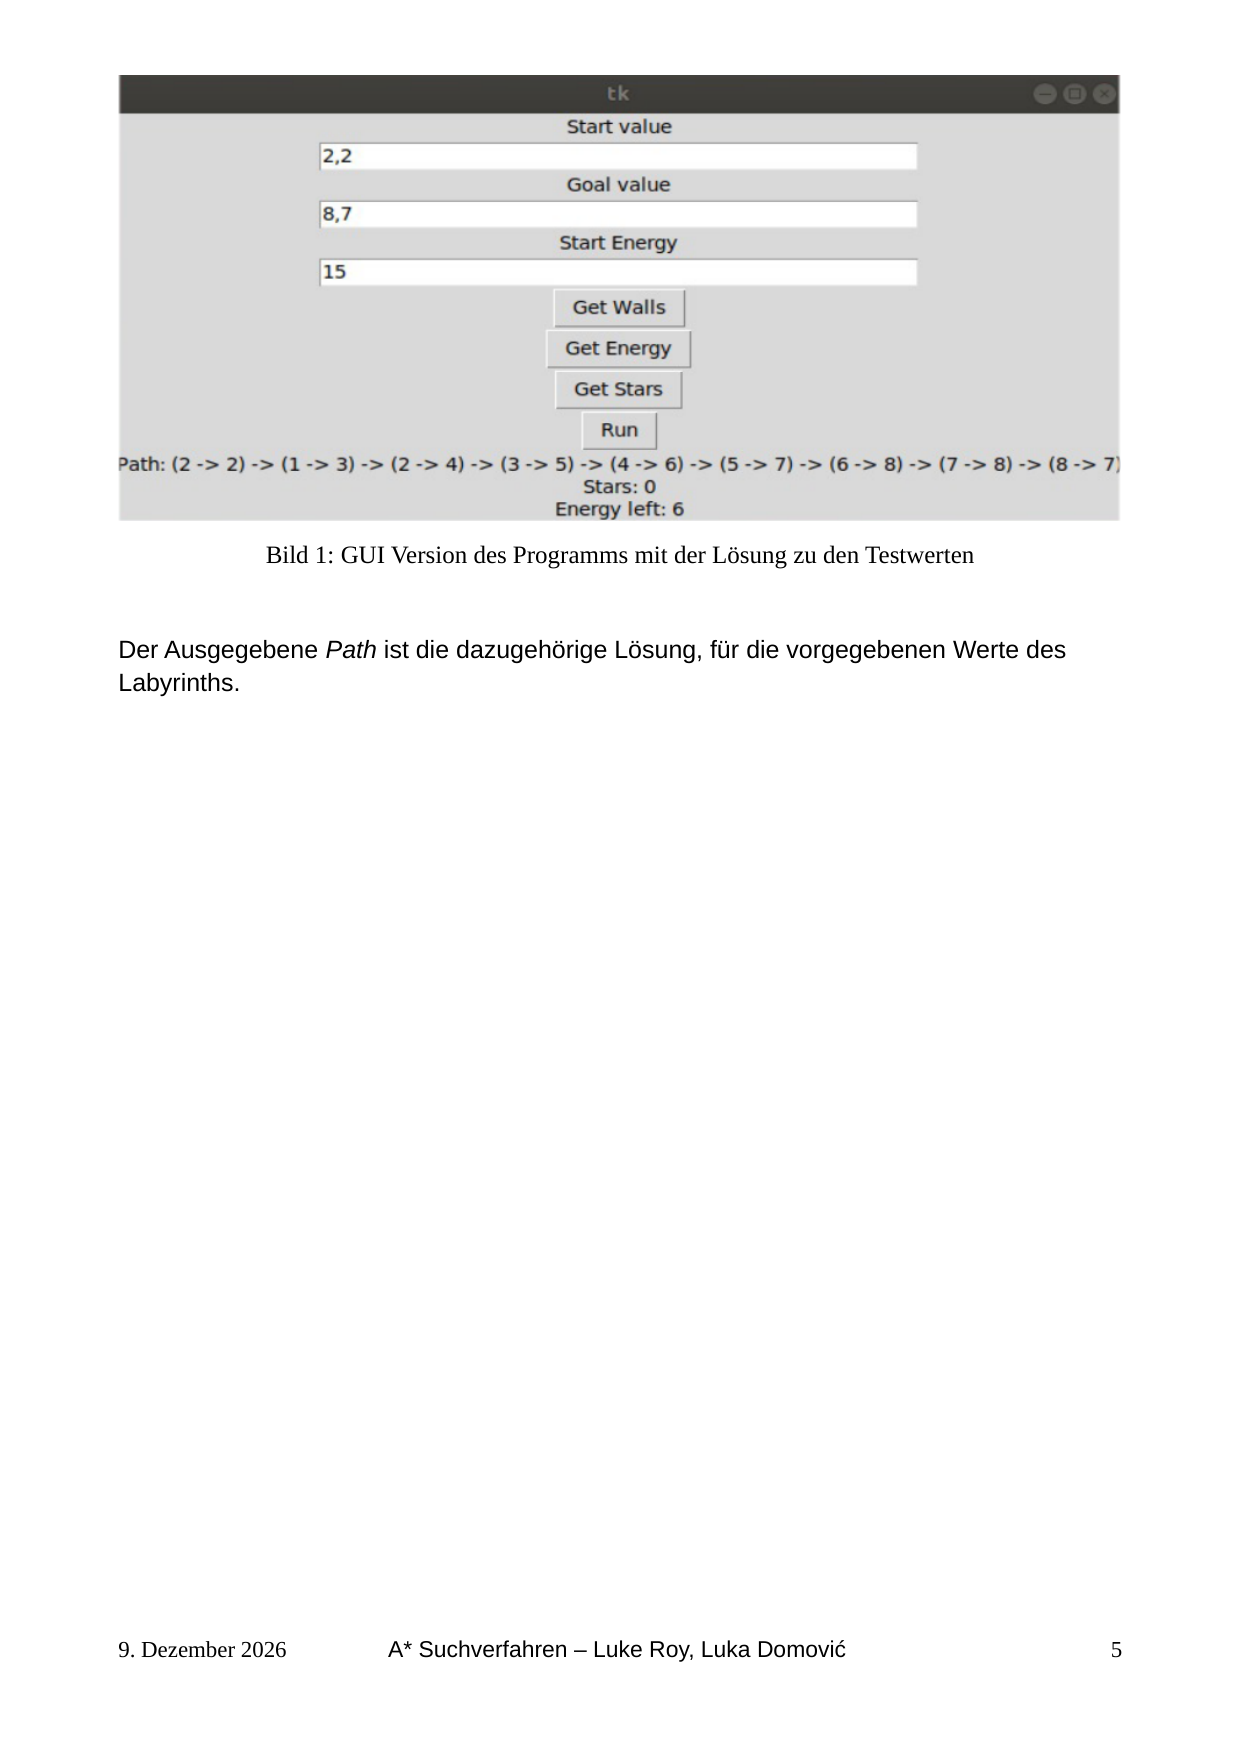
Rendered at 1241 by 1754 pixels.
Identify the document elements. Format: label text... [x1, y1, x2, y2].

text Der Ausgegebene Path ist die dazugehörige Lösung, für die vorgegebenen Werte des Labyrinths. [118, 635, 1122, 697]
text Bild 1: GUI Version des Programms mit der Lösung zu den Testwerten [118, 540, 1122, 568]
